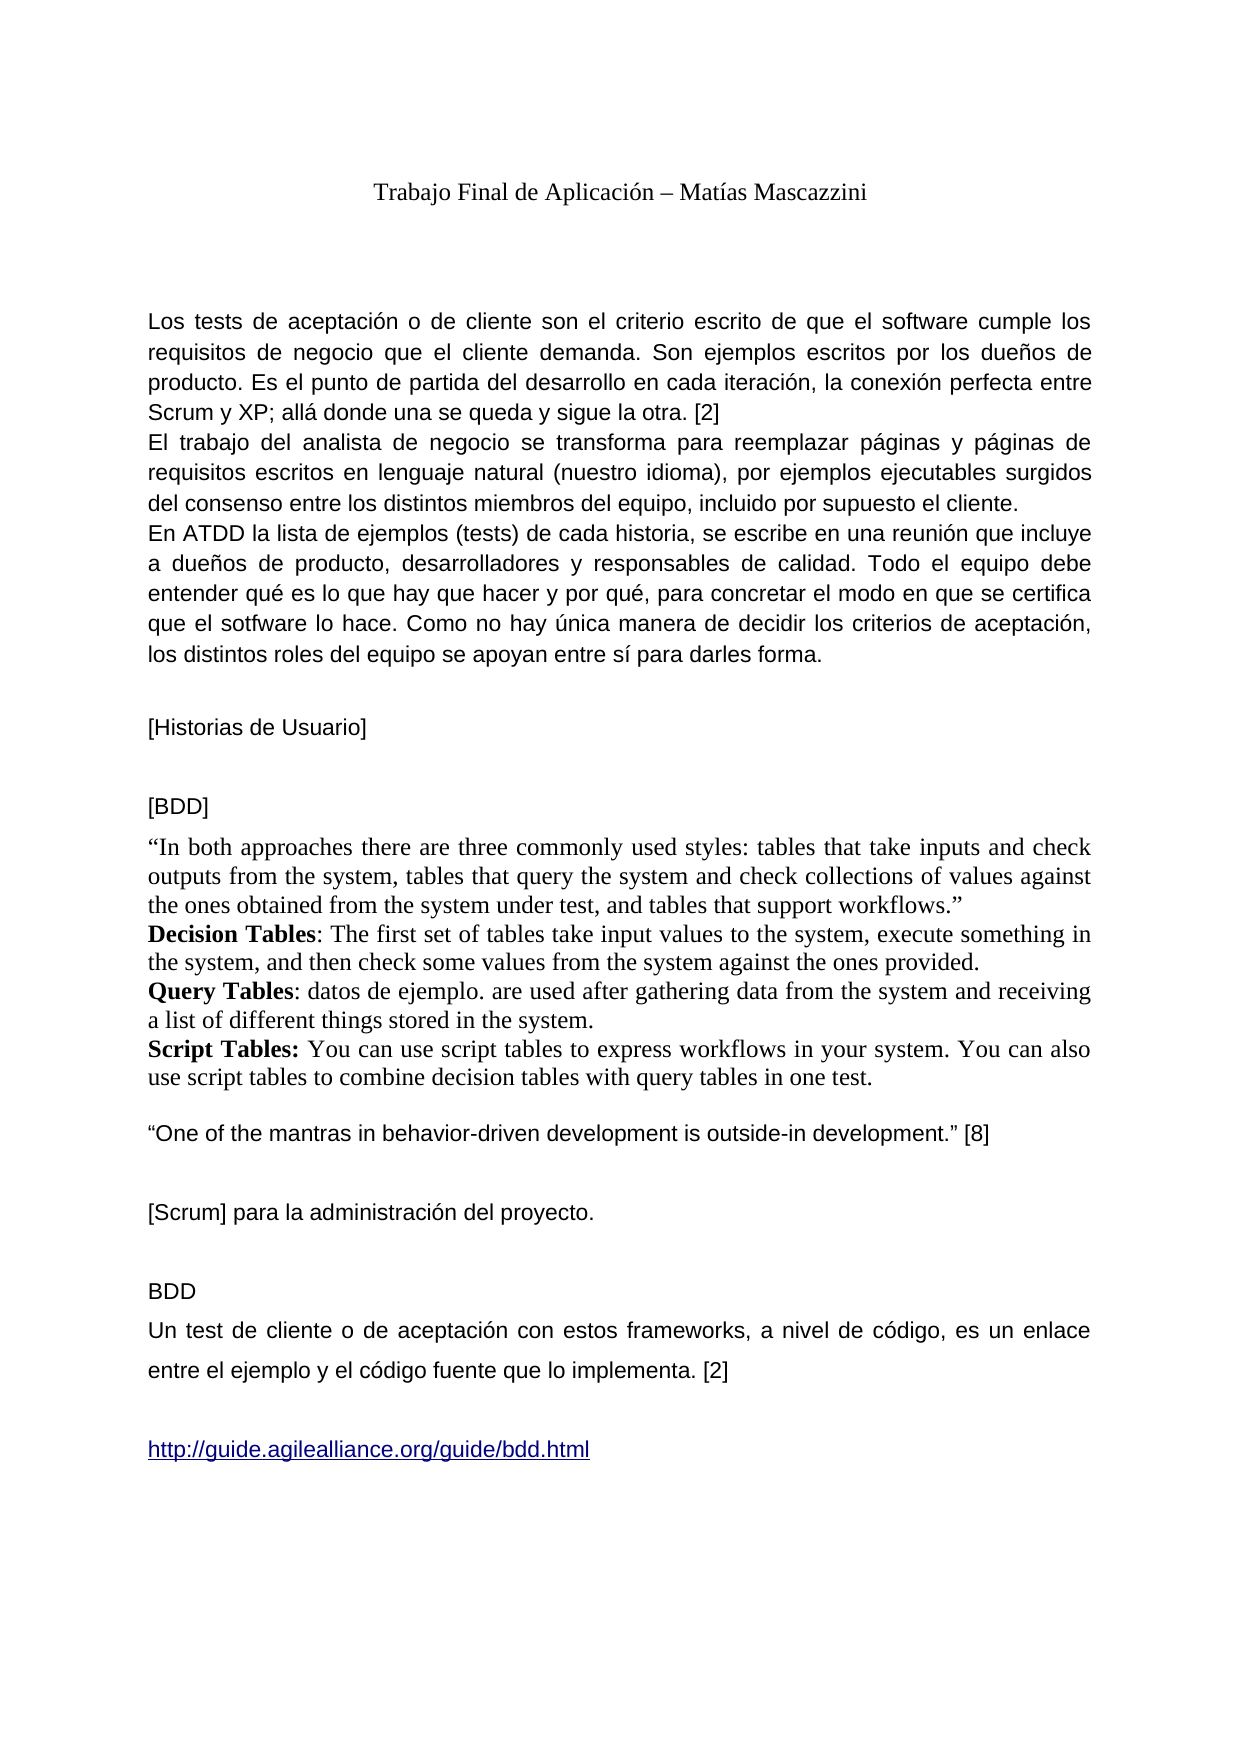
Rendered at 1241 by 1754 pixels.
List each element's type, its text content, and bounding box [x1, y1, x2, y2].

text El trabajo del analista de negocio se transforma para reemplazar páginas y páginas de requisitos escritos en lenguaje natural (nuestro idioma), por ejemplos ejecutables surgidos del consenso entre los distintos miembros del equipo, incluido por supuesto el cliente. [148, 429, 1093, 516]
text “One of the mantras in behavior-driven development is outside-in development.” [8] [148, 1120, 1093, 1146]
text BDD [148, 1278, 1093, 1304]
text Decision Tables: The first set of tables take input values to the system, execute something in the system, and then check some values from the system against the ones provided. [148, 919, 1093, 976]
text [Historias de Usuario] [148, 714, 1093, 740]
text Los tests de aceptación o de cliente son el criterio escrito de que el software cumple los requisitos de negocio que el cliente demanda. Son ejemplos escritos por los dueños de producto. Es el punto de partida del desarrollo en cada iteración, la conexión perfecta entre Scrum y XP; allá donde una se queda y sigue la otra. [2] [148, 308, 1093, 425]
text Script Tables: You can use script tables to express workflows in your system. You can also use script tables to combine decision tables with query tables in one test. [148, 1034, 1093, 1091]
text En ATDD la lista de ejemplos (tests) de cada historia, se escribe en una reunión que incluye a dueños de producto, desarrolladores y responsables de calidad. Todo el equipo debe entender qué es lo que hay que hacer y por qué, para concretar el modo en que se certifica que el sotfware lo hace. Como no hay única manera de decidir los criterios de aceptación, los distintos roles del equipo se apoyan entre sí para darles forma. [148, 520, 1093, 667]
text http://guide.agilealliance.org/guide/bdd.html [148, 1436, 1093, 1462]
text Un test de cliente o de aceptación con estos frameworks, a nivel de código, es un enlace entre el ejemplo y el código fuente que lo implementa. [2] [148, 1317, 1093, 1383]
text [Scrum] para la administración del proyecto. [148, 1199, 1093, 1225]
text “In both approaches there are three commonly used styles: tables that take inputs and check outputs from the system, tables that query the system and check collections of values against the ones obtained from the system under test, and tables that support workflows.” [148, 832, 1093, 919]
text Query Tables: datos de ejemplo. are used after gathering data from the system and receiving a list of different things stored in the system. [148, 976, 1093, 1034]
text [BDD] [148, 793, 1093, 819]
